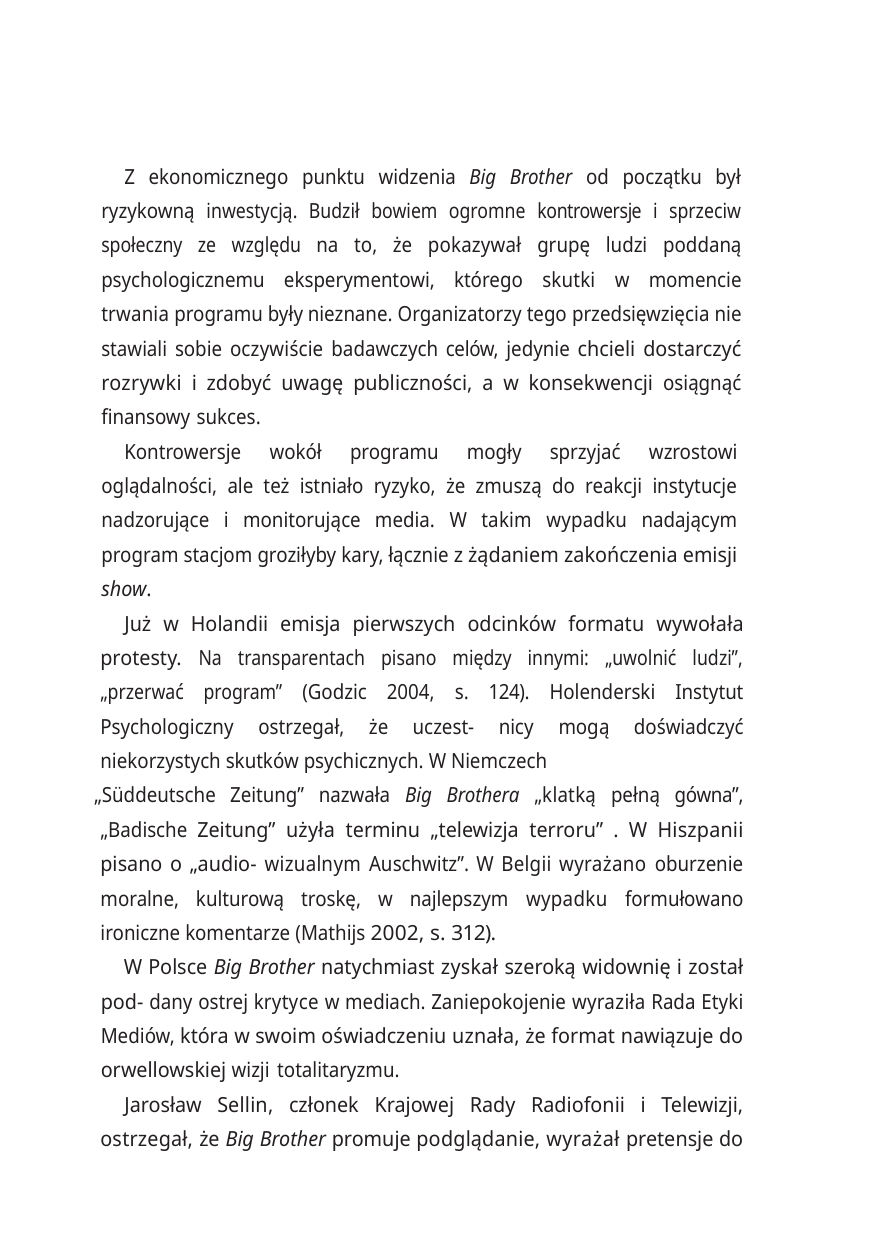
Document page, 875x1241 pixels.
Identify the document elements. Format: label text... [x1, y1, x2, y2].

text Jarosław Sellin, członek Krajowej Rady Radiofonii i Telewizji, ostrzegał, że Big Brother promuje podglądanie, wyrażał pretensje do [100, 1090, 743, 1153]
text Już w Holandii emisja pierwszych odcinków formatu wywołała protesty. Na transparentach pisano między innymi: „uwolnić ludzi”, „przerwać program” (Godzic 2004, s. 124). Holenderski Instytut Psychologiczny ostrzegał, że uczest- nicy mogą doświadczyć niekorzystych skutków psychicznych. W Niemczech [100, 609, 744, 775]
text „Süddeutsche Zeitung” nazwała Big Brothera „klatką pełną gówna”, „Badische Zeitung” użyła terminu „telewizja terroru” . W Hiszpanii pisano o „audio- wizualnym Auschwitz”. W Belgii wyrażano oburzenie moralne, kulturową troskę, w najlepszym wypadku formułowano ironiczne komentarze (Mathijs 2002, s. 312). [94, 781, 743, 947]
text W Polsce Big Brother natychmiast zyskał szeroką widownię i został pod- dany ostrej krytyce w mediach. Zaniepokojenie wyraziła Rada Etyki Mediów, która w swoim oświadczeniu uznała, że format nawiązuje do orwellowskiej wizji totalitaryzmu. [101, 952, 743, 1084]
text Kontrowersje wokół programu mogły sprzyjać wzrostowi oglądalności, ale też istniało ryzyko, że zmuszą do reakcji instytucje nadzorujące i monitorujące media. W takim wypadku nadającym program stacjom groziłyby kary, łącznie z żądaniem zakończenia emisji show. [101, 437, 737, 603]
text Z ekonomicznego punktu widzenia Big Brother od początku był ryzykowną inwestycją. Budził bowiem ogromne kontrowersje i sprzeciw społeczny ze względu na to, że pokazywał grupę ludzi poddaną psychologicznemu eksperymentowi, którego skutki w momencie trwania programu były nieznane. Organizatorzy tego przedsięwzięcia nie stawiali sobie oczywiście badawczych celów, jedynie chcieli dostarczyć rozrywki i zdobyć uwagę publiczności, a w konsekwencji osiągnąć finansowy sukces. [101, 162, 741, 431]
